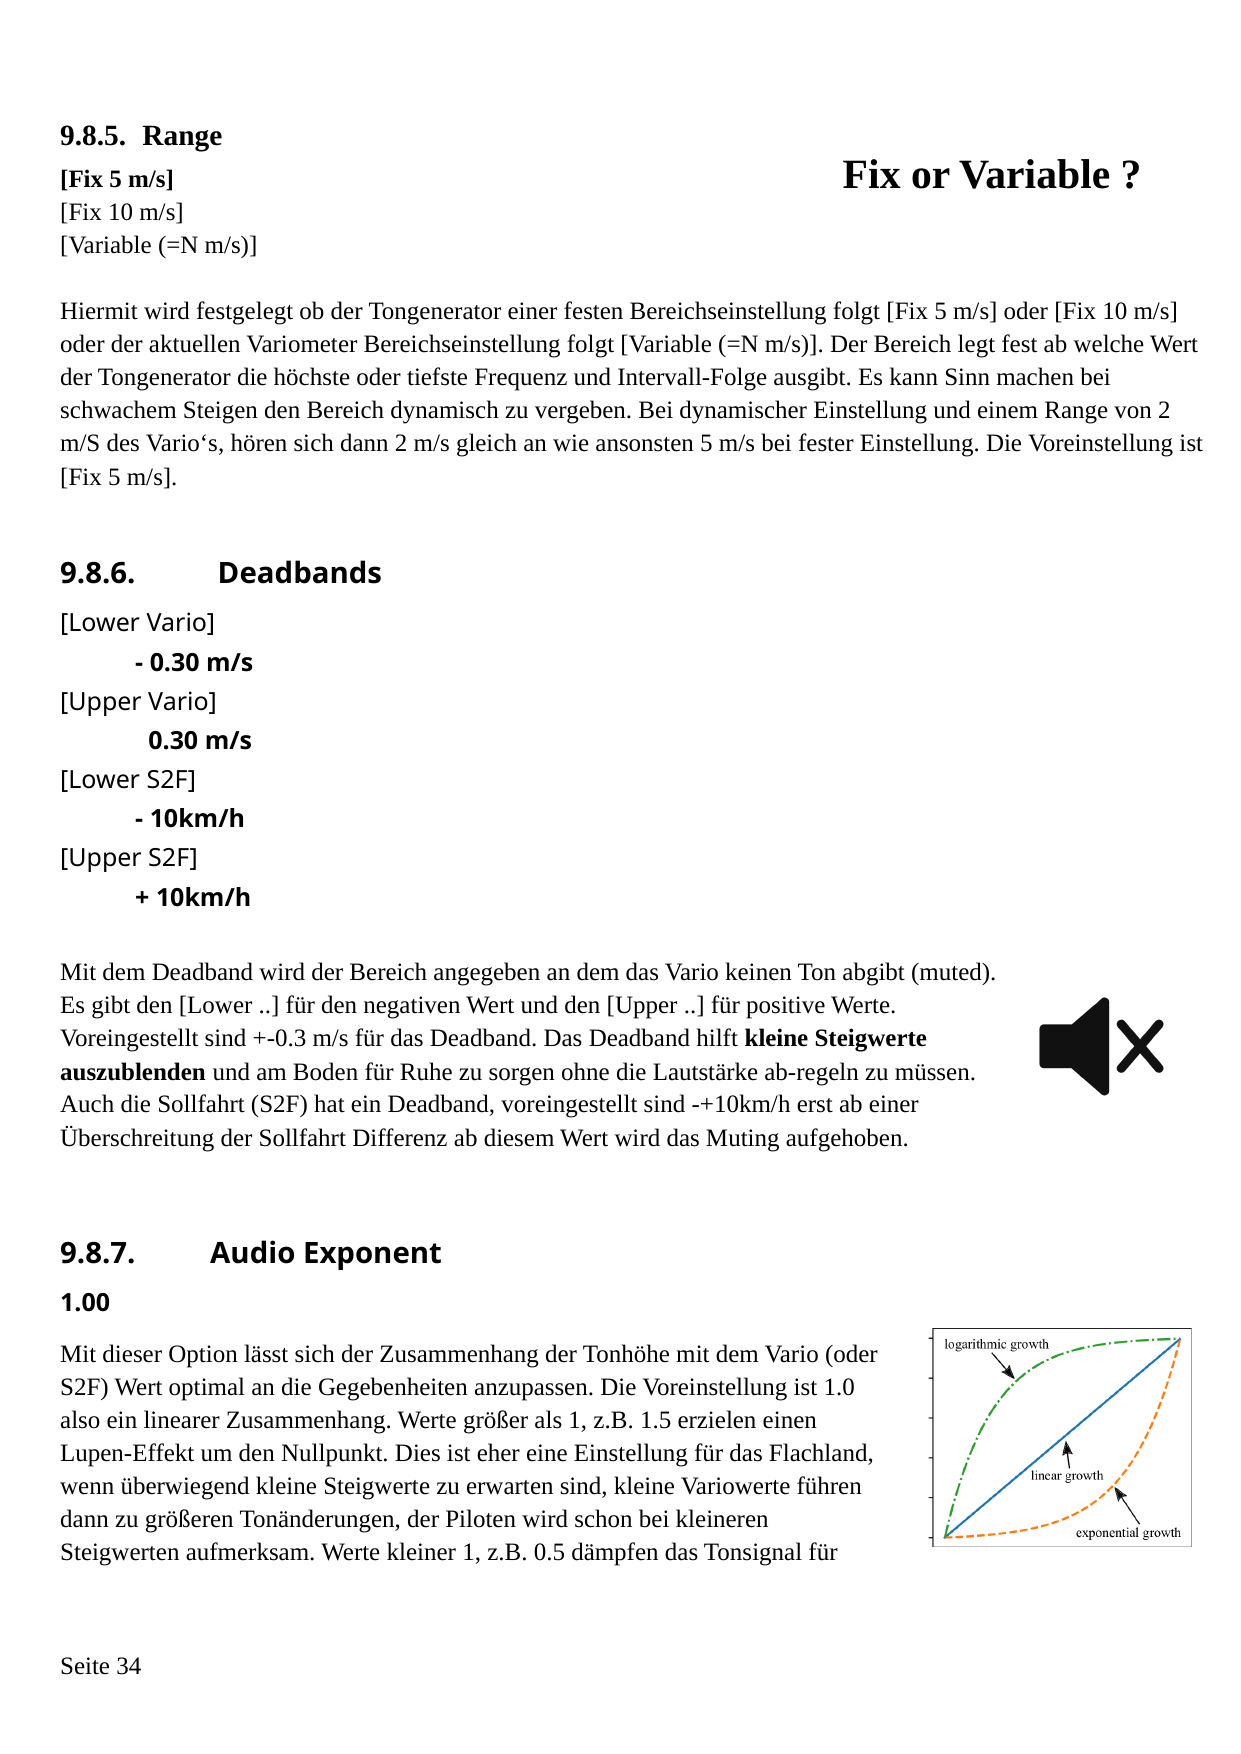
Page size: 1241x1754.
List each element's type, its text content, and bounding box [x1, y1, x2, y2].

text Mit dem Deadband wird der Bereich angegeben an dem das Vario keinen Ton abgibt (muted). Es gibt den [Lower ..] für den negativen Wert und den [Upper ..] für positive Werte. Voreingestellt sind +-0.3 m/s für das Deadband. Das Deadband hilft kleine Steigwerte auszublenden und am Boden für Ruhe zu sorgen ohne die Lautstärke ab-regeln zu müssen. Auch die Sollfahrt (S2F) hat ein Deadband, voreingestellt sind -+10km/h erst ab einer Überschreitung der Sollfahrt Differenz ab diesem Wert wird das Muting aufgehoben. [60, 957, 1207, 1151]
text [Fix 10 m/s] [60, 197, 1207, 226]
text Mit dieser Option lässt sich der Zusammenhang der Tonhöhe mit dem Vario (oder S2F) Wert optimal an die Gegebenheiten anzupassen. Die Voreinstellung ist 1.0 also ein linearer Zusammenhang. Werte größer als 1, z.B. 1.5 erzielen einen Lupen-Effekt um den Nullpunkt. Dies ist eher eine Einstellung für das Flachland, wenn überwiegend kleine Steigwerte zu erwarten sind, kleine Variowerte führen dann zu größeren Tonänderungen, der Piloten wird schon bei kleineren Steigwerten aufmerksam. Werte kleiner 1, z.B. 0.5 dämpfen das Tonsignal für [60, 1339, 1207, 1566]
picture [1033, 977, 1169, 1113]
text 0.30 m/s [60, 722, 1207, 757]
text [Fix 5 m/s] [60, 164, 1207, 193]
text [Variable (=N m/s)] [60, 230, 1207, 259]
subtitle Audio Exponent [60, 1232, 1207, 1272]
subtitle Range [60, 118, 1207, 152]
text [Upper S2F] [60, 840, 1207, 874]
text [Upper Vario] [60, 683, 1207, 717]
text [Lower S2F] [60, 762, 1207, 796]
text 1.00 [60, 1285, 1207, 1319]
text - 10km/h [60, 801, 1207, 835]
text - 0.30 m/s [60, 644, 1207, 678]
text [Lower Vario] [60, 605, 1207, 639]
text Hiermit wird festgelegt ob der Tongenerator einer festen Bereichseinstellung folgt [Fix 5 m/s] oder [Fix 10 m/s] oder der aktuellen Variometer Bereichseinstellung folgt [Variable (=N m/s)]. Der Bereich legt fest ab welche Wert der Tongenerator die höchste oder tiefste Frequenz und Intervall-Folge ausgibt. Es kann Sinn machen bei schwachem Steigen den Bereich dynamisch zu vergeben. Bei dynamischer Einstellung und einem Range von 2 m/S des Vario‘s, hören sich dann 2 m/s gleich an wie ansonsten 5 m/s bei fester Einstellung. Die Voreinstellung ist [Fix 5 m/s]. [60, 296, 1207, 490]
text + 10km/h [60, 879, 1207, 913]
picture [928, 1328, 1192, 1547]
subtitle Deadbands [60, 552, 1207, 592]
